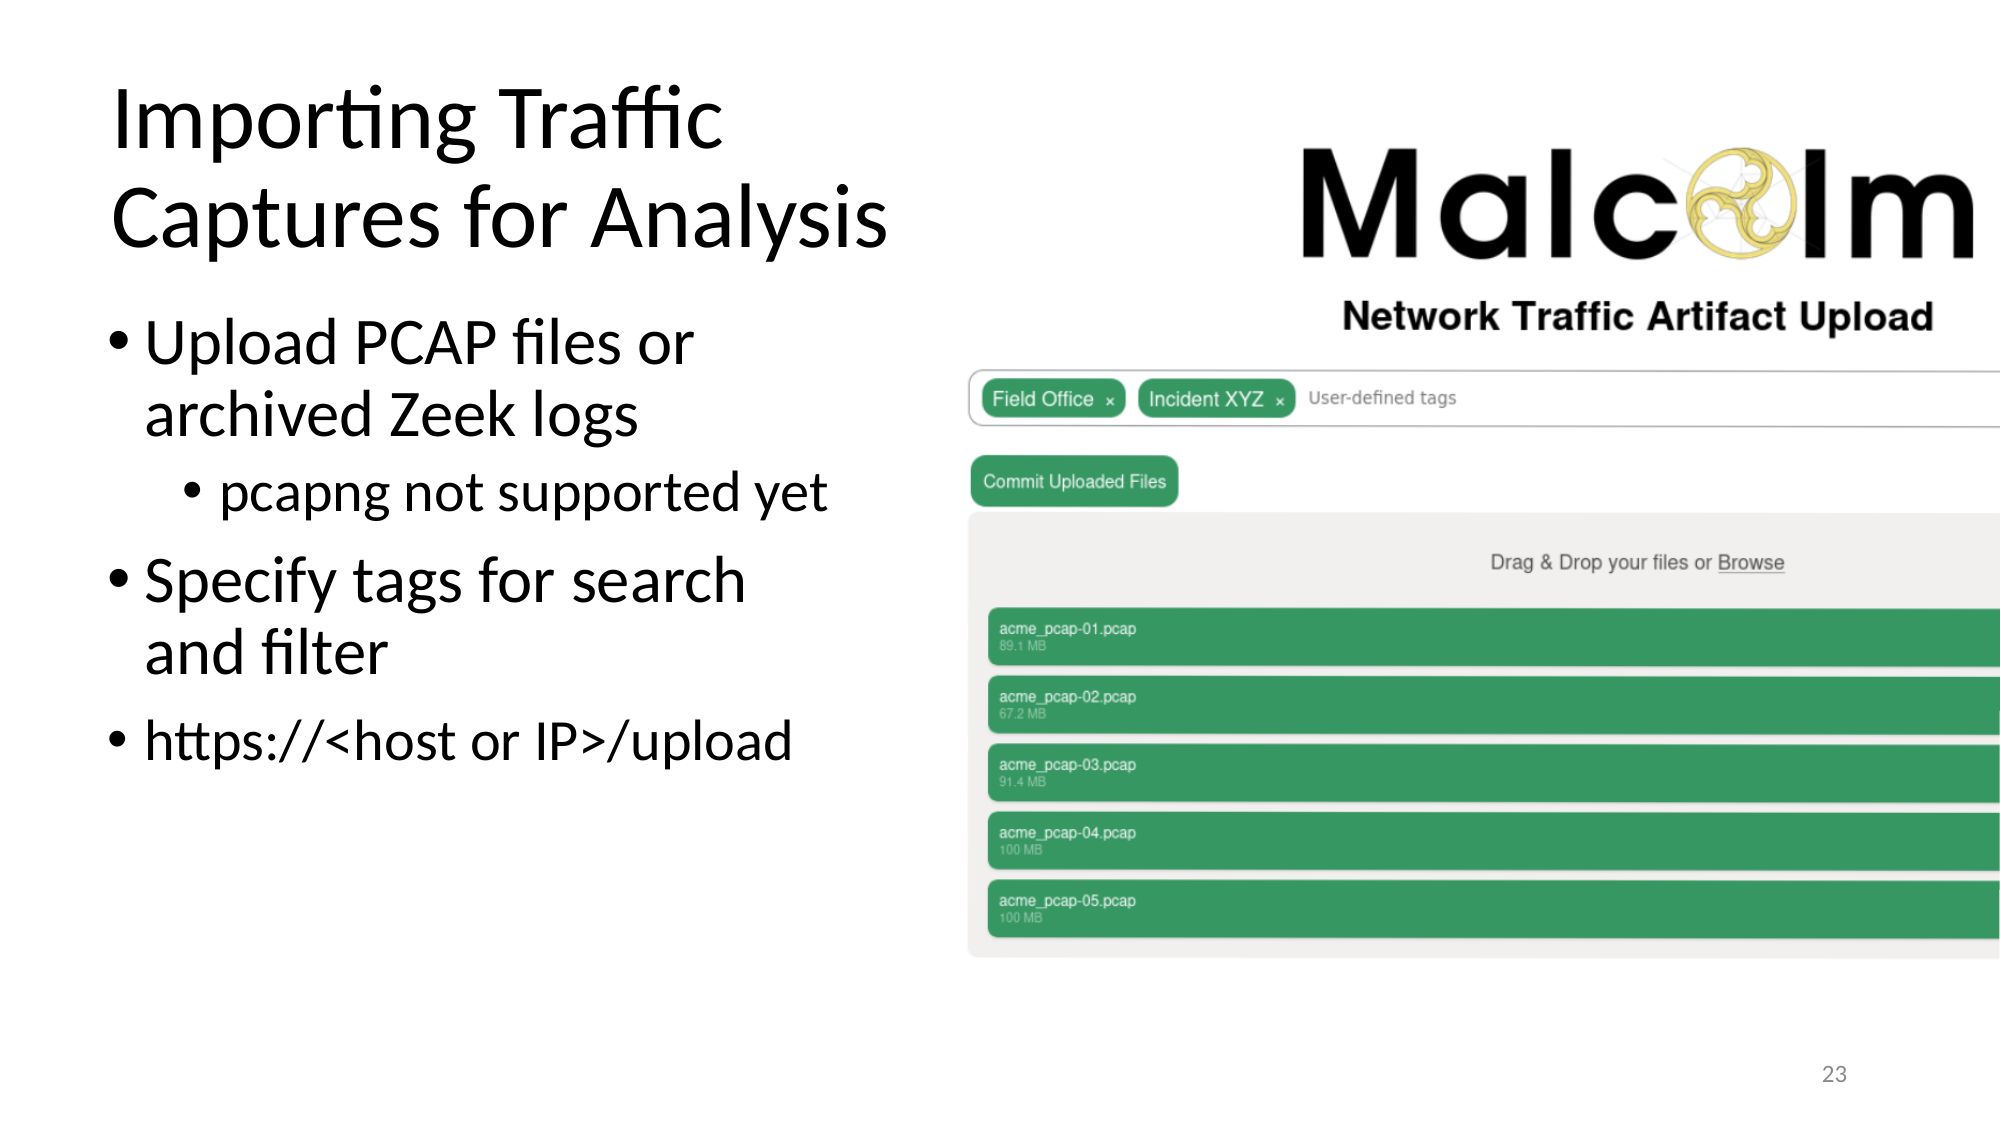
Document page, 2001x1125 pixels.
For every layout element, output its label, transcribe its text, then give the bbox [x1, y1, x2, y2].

picture [957, 136, 2001, 978]
title Importing Traffic Captures for Analysis [96, 59, 1047, 278]
slide_number [1412, 1042, 1863, 1103]
list Upload PCAP files or archived Zeek logs pcapng not supported yet Specify tags for search and filter https://<host or IP>/upload [92, 299, 921, 1102]
